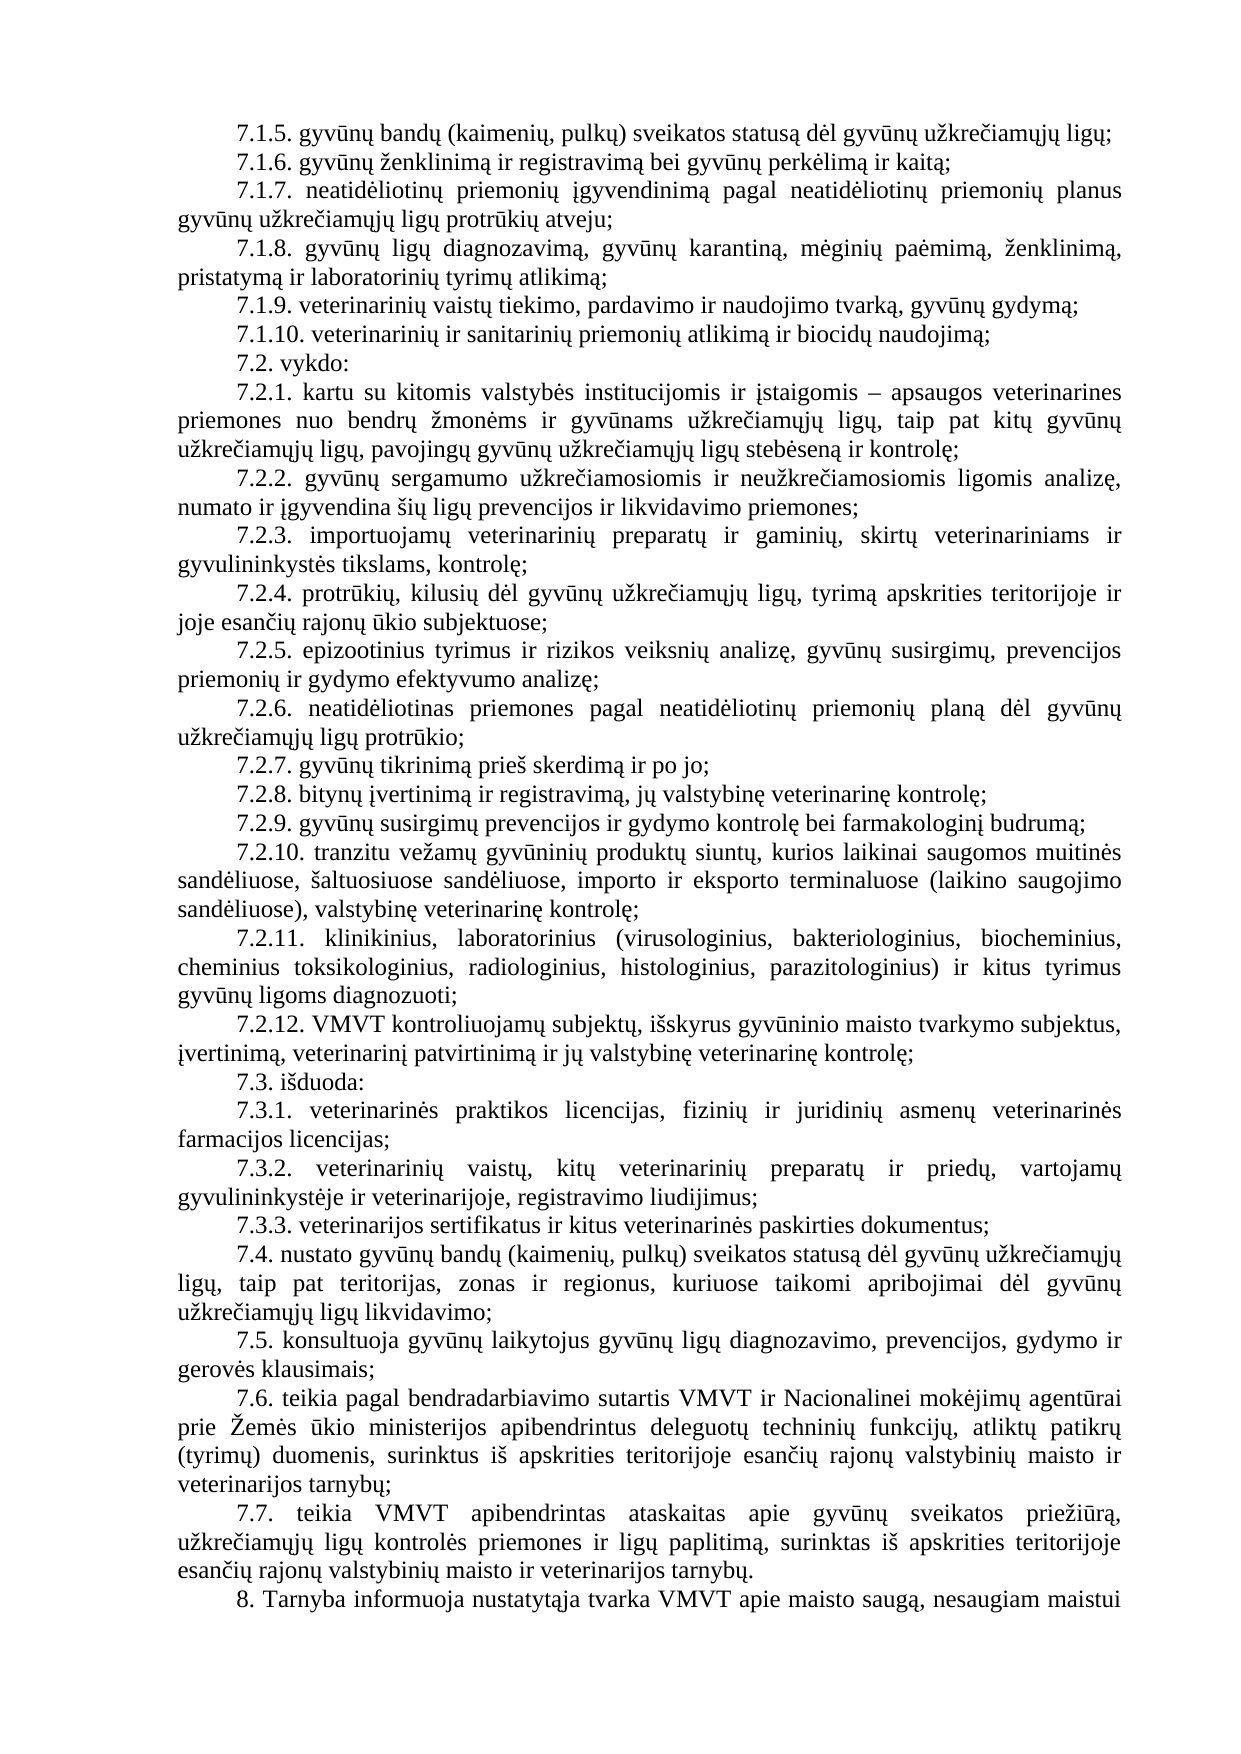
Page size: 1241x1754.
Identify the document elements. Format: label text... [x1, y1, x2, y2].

text 7.2.6. neatidėliotinas priemones pagal neatidėliotinų priemonių planą dėl gyvūnų užkrečiamųjų ligų protrūkio; [177, 693, 1122, 751]
text 7.2.12. VMVT kontroliuojamų subjektų, išskyrus gyvūninio maisto tvarkymo subjektus, įvertinimą, veterinarinį patvirtinimą ir jų valstybinę veterinarinę kontrolę; [177, 1009, 1122, 1067]
text 7.2.5. epizootinius tyrimus ir rizikos veiksnių analizę, gyvūnų susirgimų, prevencijos priemonių ir gydymo efektyvumo analizę; [177, 636, 1122, 693]
text 7.1.9. veterinarinių vaistų tiekimo, pardavimo ir naudojimo tvarką, gyvūnų gydymą; [177, 291, 1122, 319]
text 7.2.4. protrūkių, kilusių dėl gyvūnų užkrečiamųjų ligų, tyrimą apskrities teritorijoje ir joje esančių rajonų ūkio subjektuose; [177, 578, 1122, 636]
text 7.3.3. veterinarijos sertifikatus ir kitus veterinarinės paskirties dokumentus; [177, 1211, 1122, 1239]
text 7.1.6. gyvūnų ženklinimą ir registravimą bei gyvūnų perkėlimą ir kaitą; [177, 147, 1122, 176]
text 7.6. teikia pagal bendradarbiavimo sutartis VMVT ir Nacionalinei mokėjimų agentūrai prie Žemės ūkio ministerijos apibendrintus deleguotų techninių funkcijų, atliktų patikrų (tyrimų) duomenis, surinktus iš apskrities teritorijoje esančių rajonų valstybinių maisto ir veterinarijos tarnybų; [177, 1383, 1122, 1498]
text 7.2.9. gyvūnų susirgimų prevencijos ir gydymo kontrolę bei farmakologinį budrumą; [177, 808, 1122, 837]
text 7.2.2. gyvūnų sergamumo užkrečiamosiomis ir neužkrečiamosiomis ligomis analizę, numato ir įgyvendina šių ligų prevencijos ir likvidavimo priemones; [177, 463, 1122, 521]
text 7.7. teikia VMVT apibendrintas ataskaitas apie gyvūnų sveikatos priežiūrą, užkrečiamųjų ligų kontrolės priemones ir ligų paplitimą, surinktas iš apskrities teritorijoje esančių rajonų valstybinių maisto ir veterinarijos tarnybų. [177, 1498, 1122, 1584]
text 7.2.7. gyvūnų tikrinimą prieš skerdimą ir po jo; [177, 751, 1122, 779]
text 7.2. vykdo: [177, 348, 1122, 377]
text 7.2.1. kartu su kitomis valstybės institucijomis ir įstaigomis – apsaugos veterinarines priemones nuo bendrų žmonėms ir gyvūnams užkrečiamųjų ligų, taip pat kitų gyvūnų užkrečiamųjų ligų, pavojingų gyvūnų užkrečiamųjų ligų stebėseną ir kontrolę; [177, 377, 1122, 463]
text 7.5. konsultuoja gyvūnų laikytojus gyvūnų ligų diagnozavimo, prevencijos, gydymo ir gerovės klausimais; [177, 1326, 1122, 1383]
text 7.2.10. tranzitu vežamų gyvūninių produktų siuntų, kurios laikinai saugomos muitinės sandėliuose, šaltuosiuose sandėliuose, importo ir eksporto terminaluose (laikino saugojimo sandėliuose), valstybinę veterinarinę kontrolę; [177, 837, 1122, 923]
text 7.1.7. neatidėliotinų priemonių įgyvendinimą pagal neatidėliotinų priemonių planus gyvūnų užkrečiamųjų ligų protrūkių atveju; [177, 176, 1122, 233]
text 8. Tarnyba informuoja nustatytąja tvarka VMVT apie maisto saugą, nesaugiam maistui [177, 1584, 1122, 1613]
text 7.3.2. veterinarinių vaistų, kitų veterinarinių preparatų ir priedų, vartojamų gyvulininkystėje ir veterinarijoje, registravimo liudijimus; [177, 1153, 1122, 1211]
text 7.2.8. bitynų įvertinimą ir registravimą, jų valstybinę veterinarinę kontrolę; [177, 779, 1122, 808]
text 7.3. išduoda: [177, 1067, 1122, 1096]
text 7.4. nustato gyvūnų bandų (kaimenių, pulkų) sveikatos statusą dėl gyvūnų užkrečiamųjų ligų, taip pat teritorijas, zonas ir regionus, kuriuose taikomi apribojimai dėl gyvūnų užkrečiamųjų ligų likvidavimo; [177, 1239, 1122, 1326]
text 7.1.10. veterinarinių ir sanitarinių priemonių atlikimą ir biocidų naudojimą; [177, 319, 1122, 348]
text 7.1.5. gyvūnų bandų (kaimenių, pulkų) sveikatos statusą dėl gyvūnų užkrečiamųjų ligų; [177, 118, 1122, 147]
text 7.1.8. gyvūnų ligų diagnozavimą, gyvūnų karantiną, mėginių paėmimą, ženklinimą, pristatymą ir laboratorinių tyrimų atlikimą; [177, 233, 1122, 291]
text 7.2.3. importuojamų veterinarinių preparatų ir gaminių, skirtų veterinariniams ir gyvulininkystės tikslams, kontrolę; [177, 521, 1122, 578]
text 7.3.1. veterinarinės praktikos licencijas, fizinių ir juridinių asmenų veterinarinės farmacijos licencijas; [177, 1096, 1122, 1153]
text 7.2.11. klinikinius, laboratorinius (virusologinius, bakteriologinius, biocheminius, cheminius toksikologinius, radiologinius, histologinius, parazitologinius) ir kitus tyrimus gyvūnų ligoms diagnozuoti; [177, 923, 1122, 1009]
